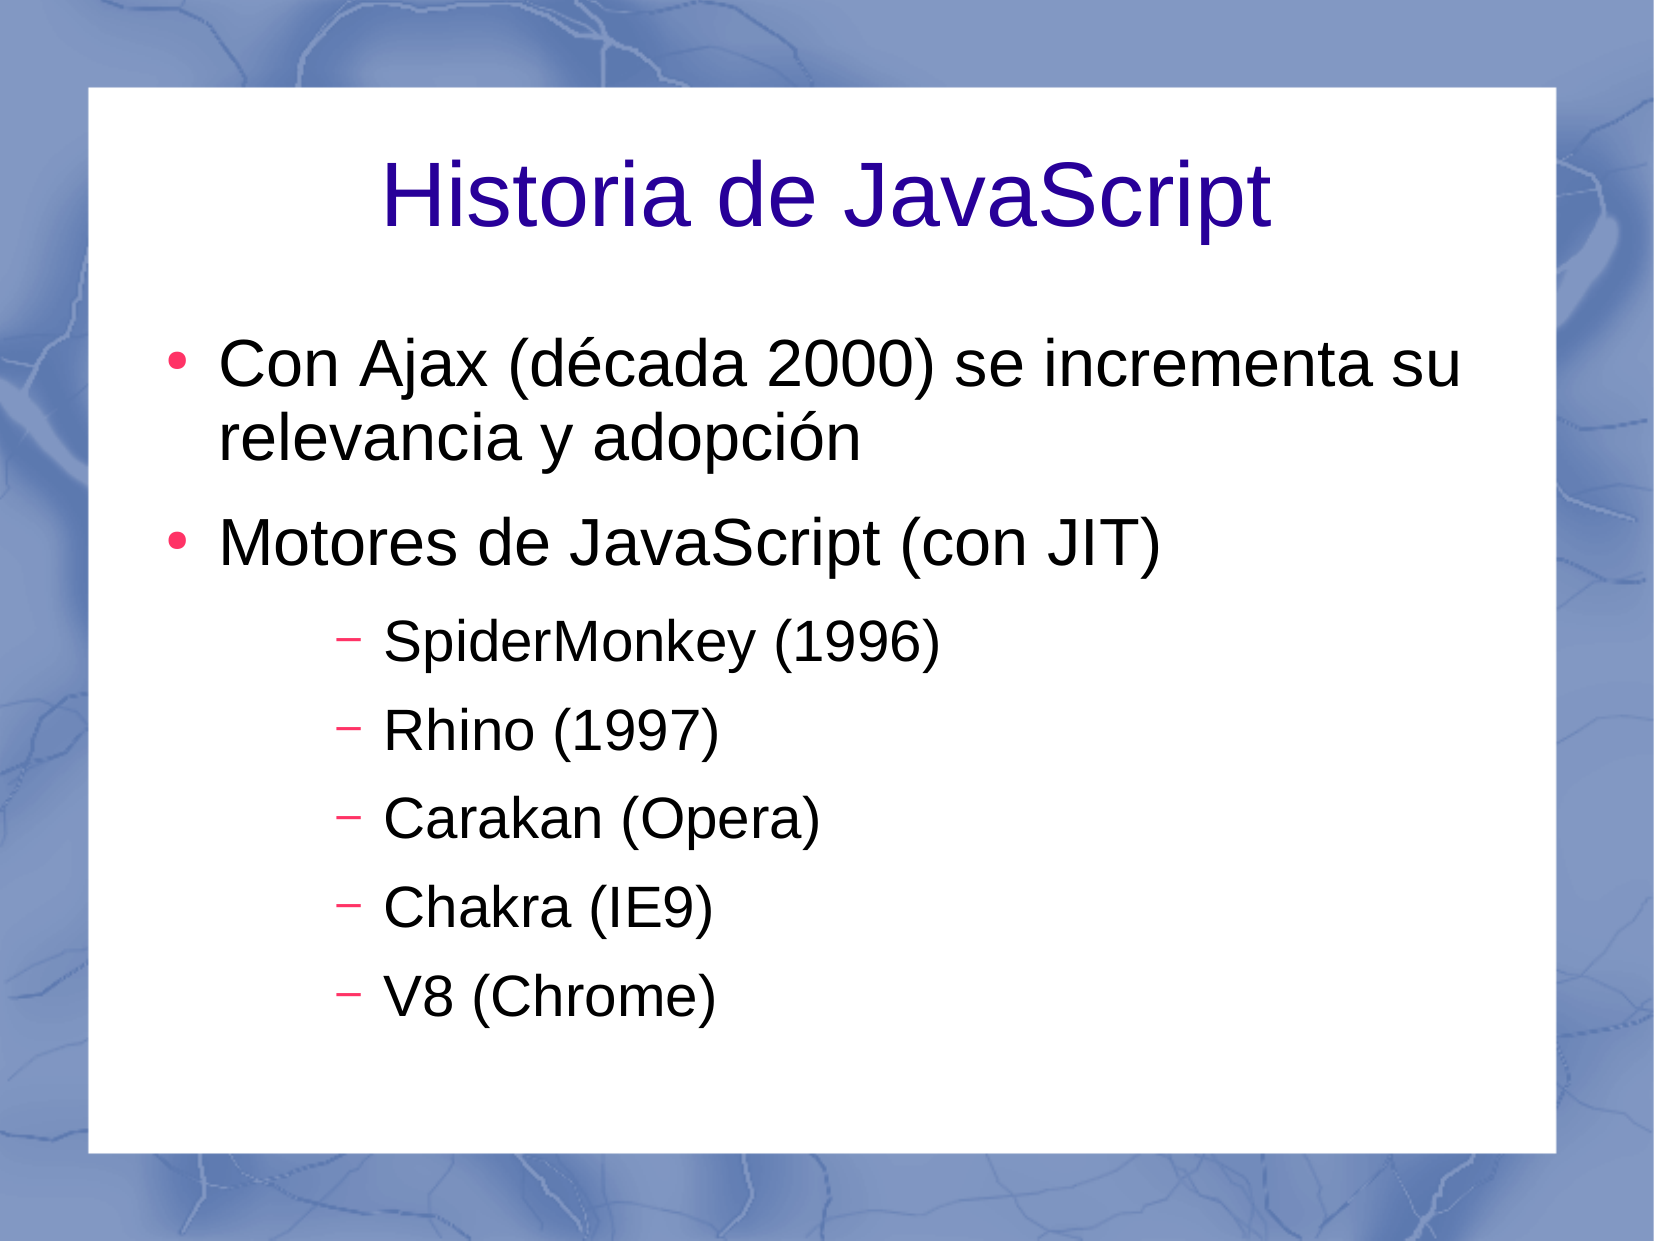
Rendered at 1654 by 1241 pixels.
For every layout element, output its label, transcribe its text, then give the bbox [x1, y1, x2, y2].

picture [0, 0, 1654, 1241]
list Con Ajax (década 2000) se incrementa su relevancia y adopción Motores de JavaScript (con JIT) SpiderMonkey (1996) Rhino (1997) Carakan (Opera) Chakra (IE9) V8 (Chrome) [147, 325, 1506, 1232]
title Historia de JavaScript [118, 90, 1536, 298]
